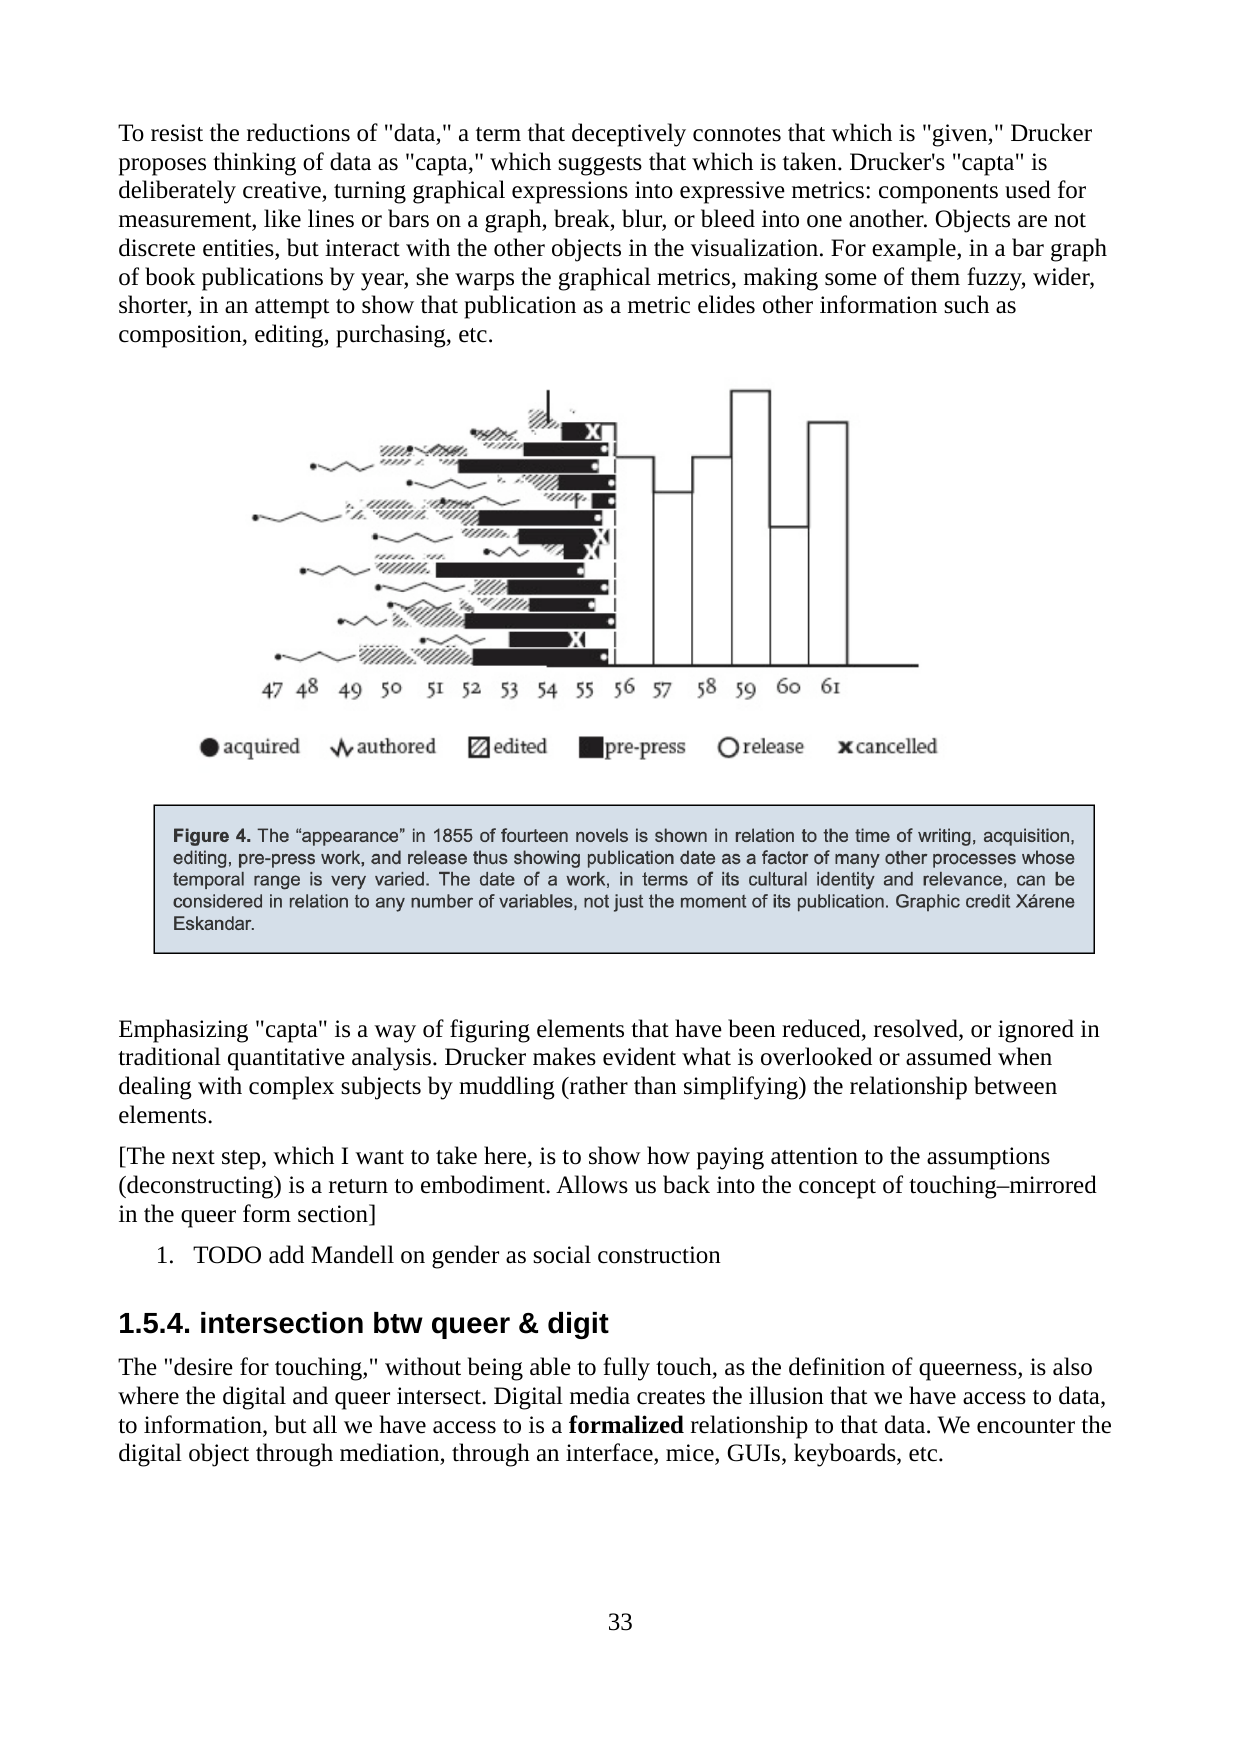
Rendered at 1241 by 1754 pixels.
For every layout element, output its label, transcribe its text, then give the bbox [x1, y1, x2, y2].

text To resist the reductions of "data," a term that deceptively connotes that which is "given," Drucker proposes thinking of data as "capta," which suggests that which is taken. Drucker's "capta" is deliberately creative, turning graphical expressions into expressive metrics: components used for measurement, like lines or bars on a graph, break, blur, or bleed into one another. Objects are not discrete entities, but interact with the other objects in the visualization. For example, in a bar graph of book publications by year, she warps the graphical metrics, making some of them fuzzy, wider, shorter, in an attempt to show that publication as a metric elides other information such as composition, editing, purchasing, etc. [118, 118, 1122, 348]
subtitle intersection btw queer & digit [118, 1306, 1122, 1340]
text [The next step, which I want to take here, is to show how paying attention to the assumptions (deconstructing) is a return to embodiment. Allows us back into the concept of touching–mirrored in the queer form section] [118, 1141, 1122, 1227]
list TODO add Mandell on gender as social construction [156, 1240, 1122, 1269]
text The "desire for touching," without being able to fully touch, as the definition of queerness, is also where the digital and queer intersect. Digital media creates the illusion that we have access to data, to information, but all we have access to is a formalized relationship to that data. We encounter the digital object through mediation, through an interface, mice, GUIs, keyboards, etc. [118, 1352, 1122, 1467]
text Emphasizing "capta" is a way of figuring elements that have been reduced, resolved, or ignored in traditional quantitative analysis. Drucker makes evident what is overlooked or assumed when dealing with complex subjects by muddling (rather than simplifying) the relationship between elements. [118, 1014, 1122, 1129]
